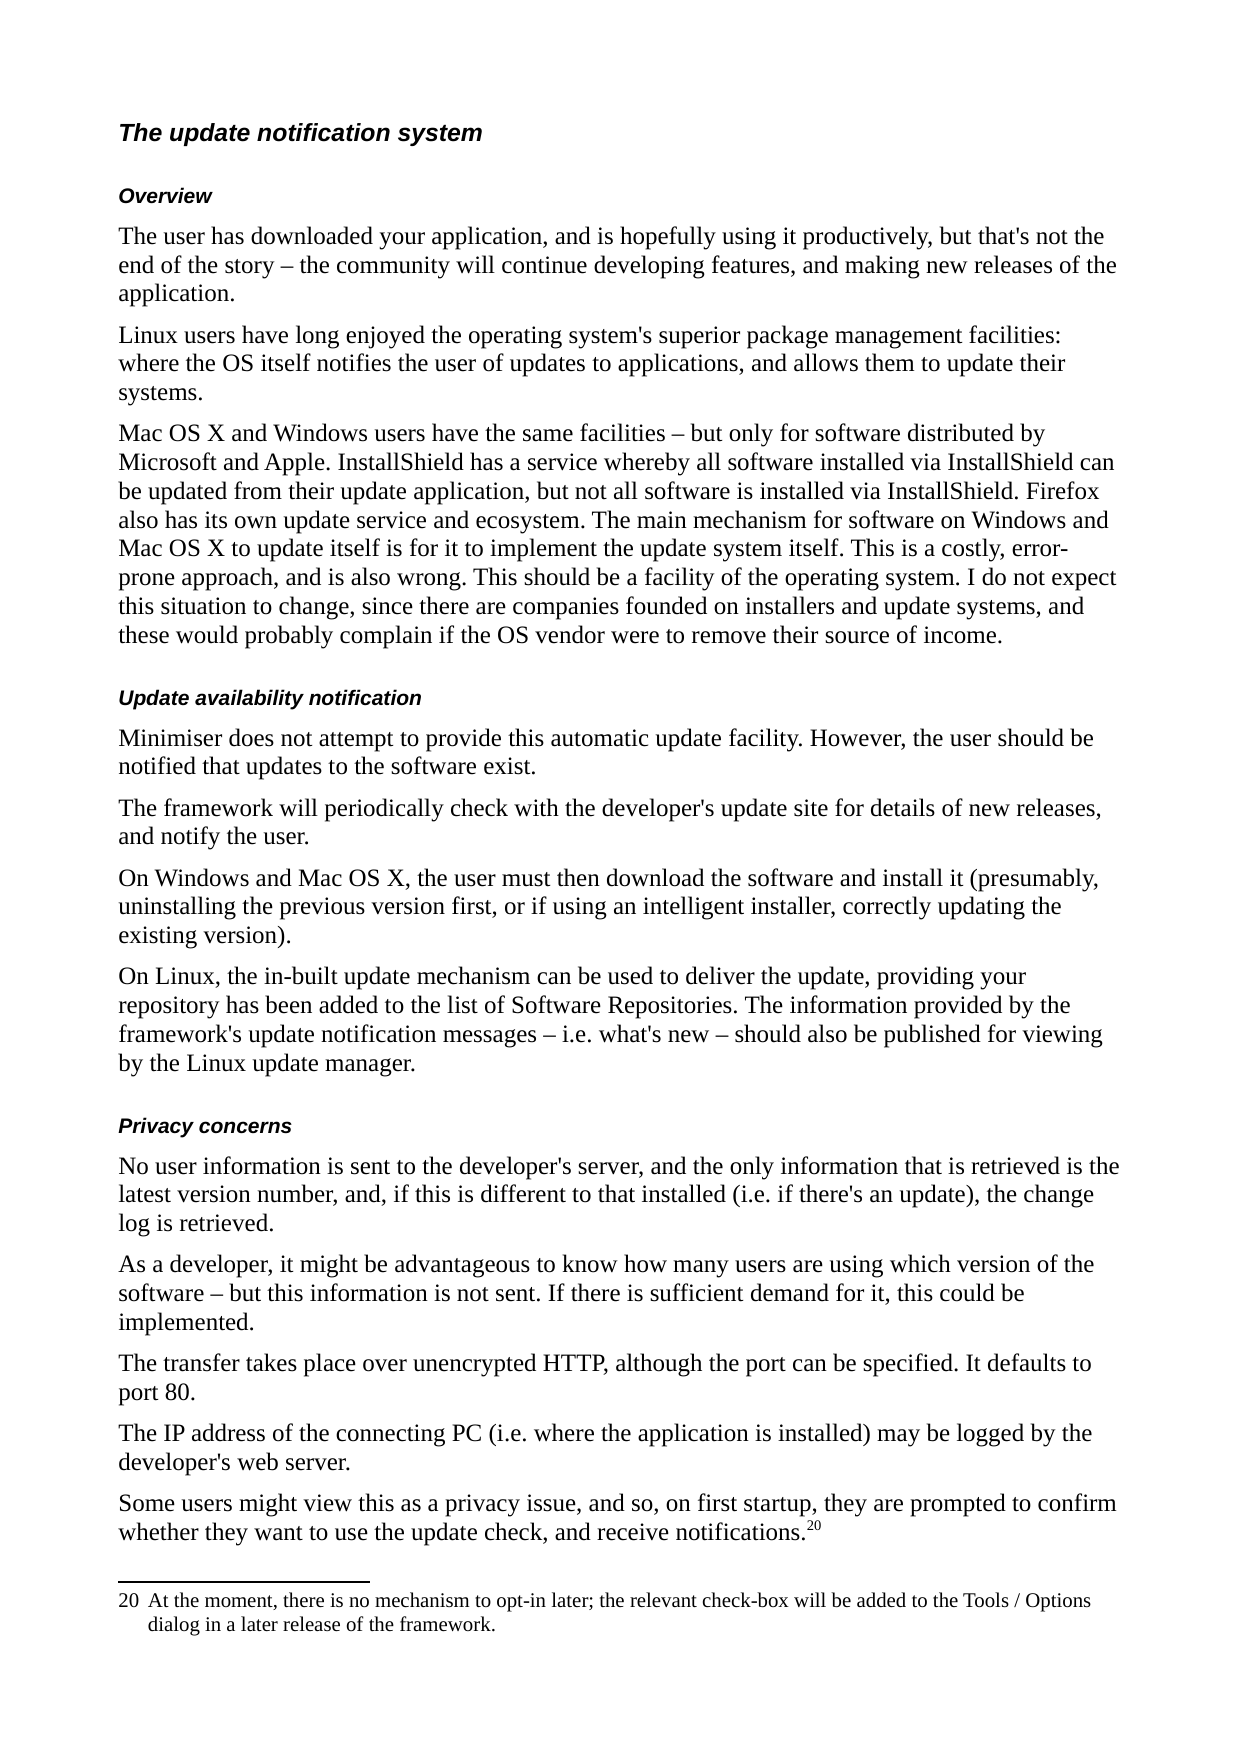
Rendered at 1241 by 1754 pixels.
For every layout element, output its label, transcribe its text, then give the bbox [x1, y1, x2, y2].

text The framework will periodically check with the developer's update site for details of new releases, and notify the user. [118, 793, 1122, 850]
text On Linux, the in-built update mechanism can be used to deliver the update, providing your repository has been added to the list of Software Repositories. The information provided by the framework's update notification messages – i.e. what's new – should also be published for viewing by the Linux update manager. [118, 961, 1122, 1076]
text On Windows and Mac OS X, the user must then download the software and install it (presumably, uninstalling the previous version first, or if using an intelligent installer, correctly updating the existing version). [118, 863, 1122, 949]
text As a developer, it might be advantageous to know how many users are using which version of the software – but this information is not sent. If there is sufficient demand for it, this could be implemented. [118, 1249, 1122, 1336]
text The user has downloaded your application, and is hopefully using it productively, but that's not the end of the story – the community will continue developing features, and making new releases of the application. [118, 221, 1122, 307]
text The transfer takes place over unencrypted HTTP, although the port can be specified. It defaults to port 80. [118, 1348, 1122, 1406]
text Some users might view this as a privacy issue, and so, on first startup, they are prompted to confirm whether they want to use the update check, and receive notifications. [118, 1488, 1122, 1546]
text Linux users have long enjoyed the operating system's superior package management facilities: where the OS itself notifies the user of updates to applications, and allows them to update their systems. [118, 320, 1122, 406]
subtitle Update availability notification [118, 686, 1122, 710]
subtitle The update notification system [118, 118, 1122, 147]
subtitle Overview [118, 184, 1122, 208]
text At the moment, there is no mechanism to opt-in later; the relevant check-box will be added to the Tools / Options dialog in a later release of the framework. [118, 1588, 1122, 1636]
text Mac OS X and Windows users have the same facilities – but only for software distributed by Microsoft and Apple. InstallShield has a service whereby all software installed via InstallShield can be updated from their update application, but not all software is installed via InstallShield. Firefox also has its own update service and ecosystem. The main mechanism for software on Windows and Mac OS X to update itself is for it to implement the update system itself. This is a costly, error-prone approach, and is also wrong. This should be a facility of the operating system. I do not expect this situation to change, since there are companies founded on installers and update systems, and these would probably complain if the OS vendor were to remove their source of income. [118, 418, 1122, 648]
subtitle Privacy concerns [118, 1114, 1122, 1138]
text Minimiser does not attempt to provide this automatic update facility. However, the user should be notified that updates to the software exist. [118, 723, 1122, 780]
text No user information is sent to the developer's server, and the only information that is retrieved is the latest version number, and, if this is different to that installed (i.e. if there's an update), the change log is retrieved. [118, 1151, 1122, 1237]
text The IP address of the connecting PC (i.e. where the application is installed) may be logged by the developer's web server. [118, 1418, 1122, 1476]
